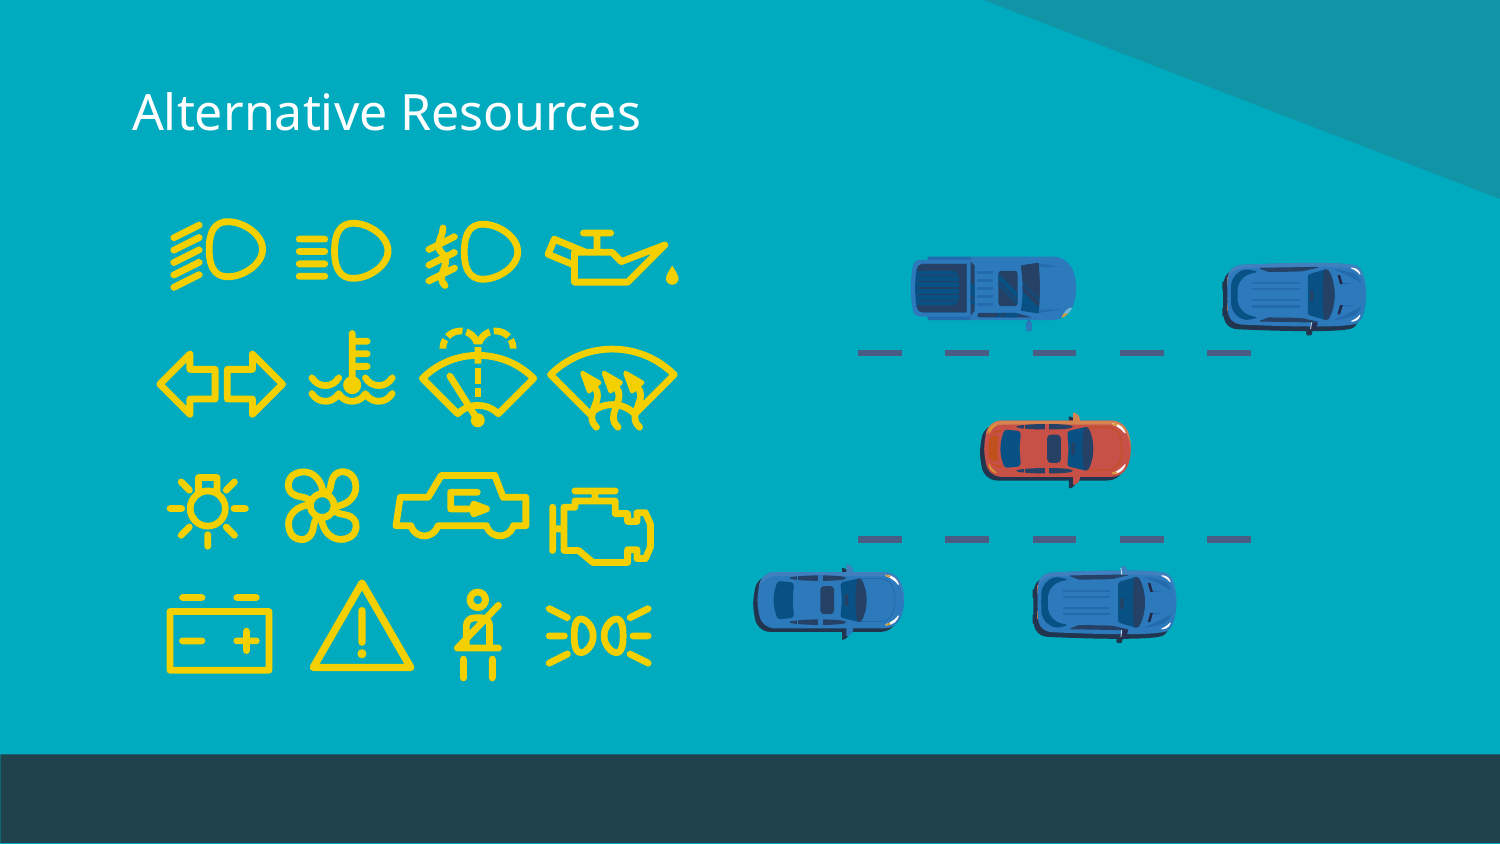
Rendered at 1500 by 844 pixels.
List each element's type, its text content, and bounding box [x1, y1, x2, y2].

text_box [1120, 536, 1164, 543]
text_box [858, 536, 902, 543]
text_box [362, 374, 396, 389]
text_box [170, 221, 203, 242]
text_box [753, 564, 905, 640]
text_box [204, 531, 212, 550]
text_box [858, 350, 902, 356]
text_box [544, 229, 669, 286]
text_box [665, 265, 679, 285]
text_box [460, 220, 522, 283]
text_box [419, 347, 538, 428]
text_box [166, 608, 273, 674]
text_box [295, 248, 329, 255]
text_box [507, 337, 517, 349]
text_box [1032, 566, 1177, 643]
text_box [466, 588, 490, 612]
text_box [547, 345, 678, 431]
text_box [295, 272, 329, 280]
text_box [1222, 262, 1367, 336]
text_box [445, 327, 463, 339]
text_box [545, 632, 568, 640]
text_box [465, 328, 491, 345]
text_box [626, 650, 652, 667]
text_box [392, 472, 530, 540]
text_box [425, 224, 458, 289]
text_box [205, 218, 267, 281]
text_box [295, 235, 329, 243]
text_box [546, 650, 571, 667]
text_box [549, 487, 654, 566]
title Alternative Resources [116, 63, 1383, 158]
text_box [230, 505, 249, 512]
text_box [629, 632, 652, 640]
text_box [570, 615, 597, 657]
text_box [945, 350, 989, 356]
text_box [170, 234, 203, 254]
text_box [439, 337, 449, 349]
text_box [460, 655, 467, 682]
text_box [1120, 350, 1164, 356]
text_box [343, 330, 371, 395]
text_box [170, 258, 203, 279]
text_box [179, 594, 206, 601]
text_box [626, 605, 652, 622]
text_box [546, 605, 571, 622]
text_box [1033, 350, 1076, 356]
text_box [1207, 350, 1251, 356]
text_box [166, 474, 238, 539]
text_box [454, 601, 502, 652]
text_box [945, 536, 989, 543]
text_box [156, 350, 219, 418]
text_box [488, 655, 496, 682]
text_box [233, 594, 260, 601]
text_box [493, 327, 511, 339]
text_box [295, 260, 329, 268]
text_box [284, 468, 360, 544]
text_box [331, 219, 392, 282]
text_box [223, 350, 286, 418]
text_box [310, 579, 415, 672]
text_box [980, 412, 1131, 489]
text_box [1033, 536, 1076, 543]
text_box [170, 246, 203, 267]
text_box [308, 390, 396, 405]
text_box [1207, 536, 1251, 543]
text_box [600, 615, 627, 657]
text_box [308, 374, 343, 389]
text_box [910, 256, 1077, 332]
text_box [170, 271, 203, 291]
